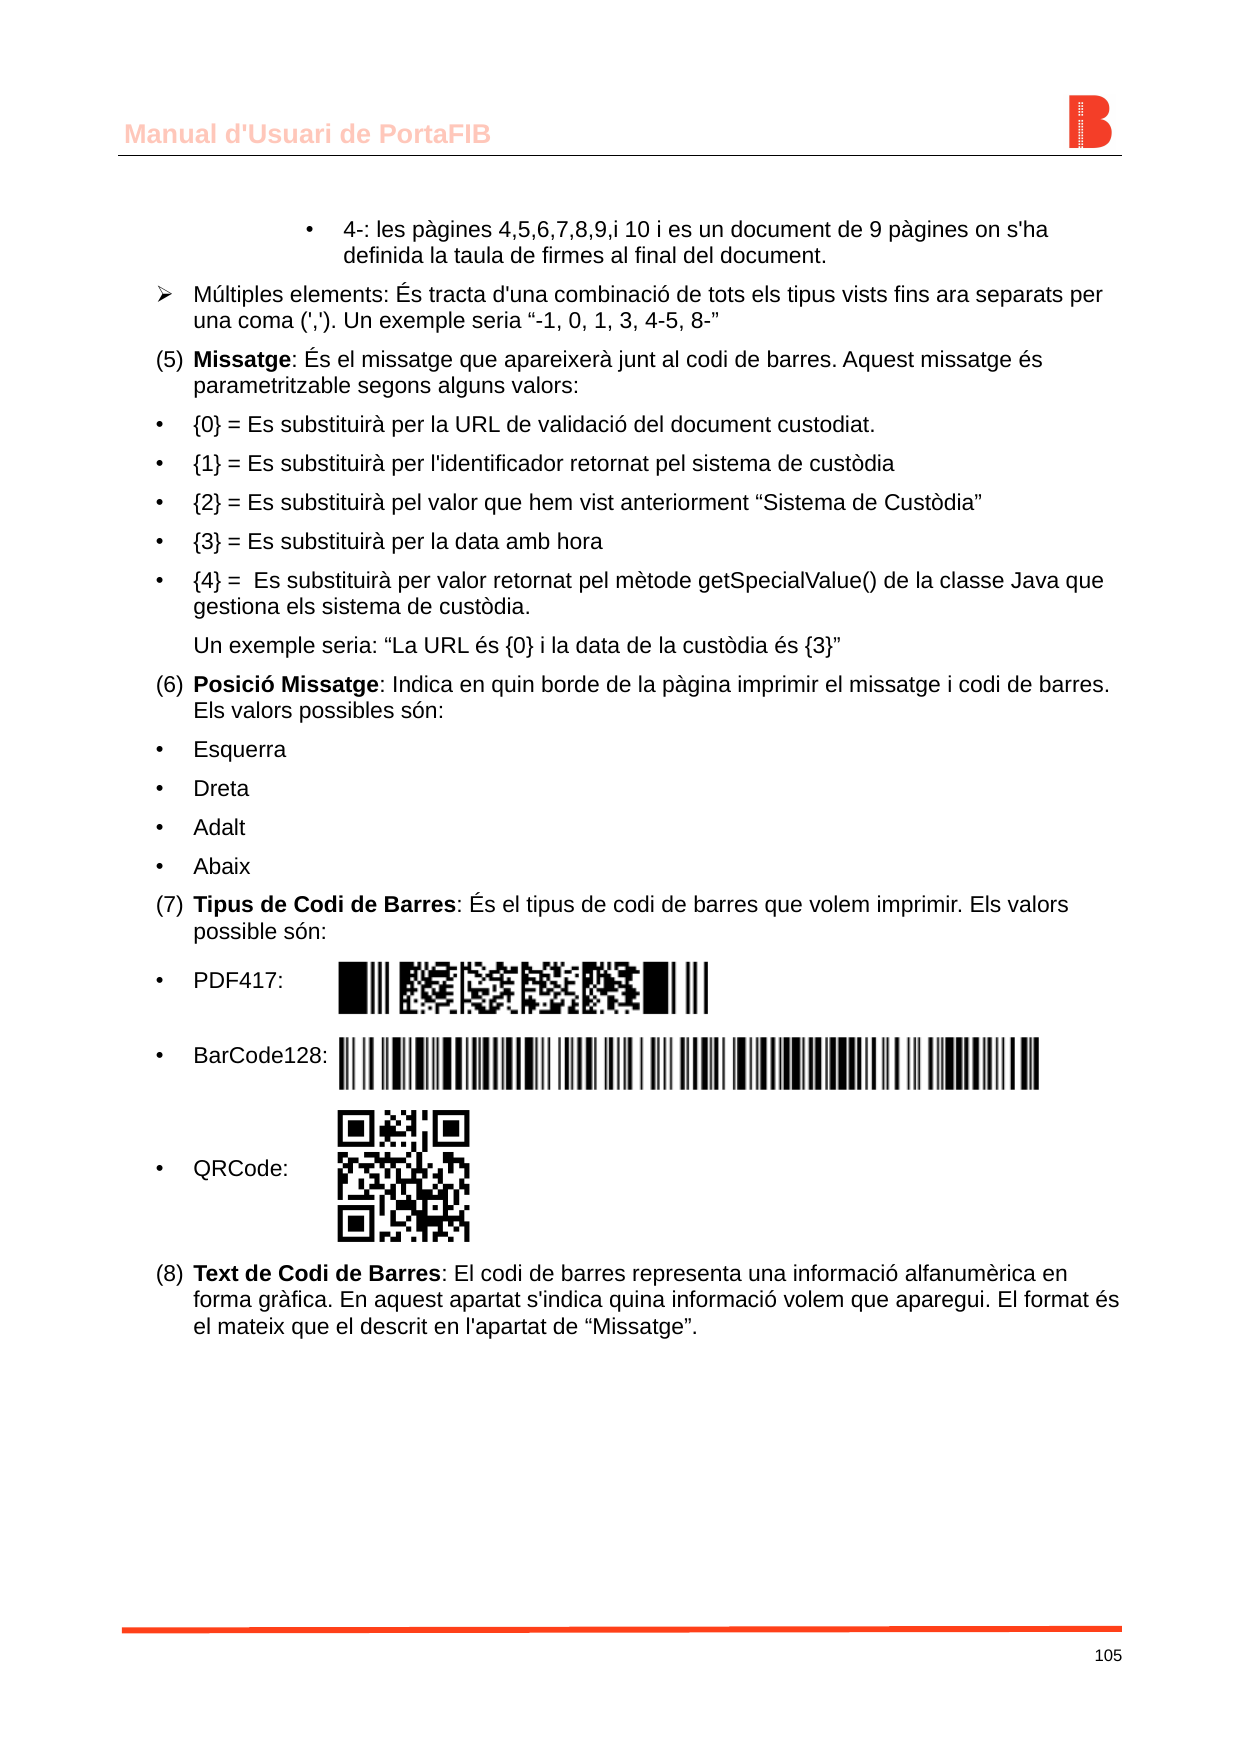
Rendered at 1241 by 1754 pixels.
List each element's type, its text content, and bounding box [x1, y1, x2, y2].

list {4} = Es substituirà per valor retornat pel mètode getSpecialValue() de la classe Java que gestiona els sistema de custòdia. [156, 567, 1122, 619]
list Un exemple seria: “La URL és {0} i la data de la custòdia és {3}” [156, 632, 1122, 658]
list Abaix [156, 853, 1122, 879]
picture [334, 1032, 1043, 1094]
list {1} = Es substituirà per l'identificador retornat pel sistema de custòdia [156, 450, 1122, 477]
list Esquerra [156, 736, 1122, 762]
picture [333, 1106, 473, 1248]
list Adalt [156, 814, 1122, 840]
list Posició Missatge: Indica en quin borde de la pàgina imprimir el missatge i codi de barres. Els valors possibles són: [156, 671, 1122, 723]
list Missatge: És el missatge que apareixerà junt al codi de barres. Aquest missatge és parametritzable segons alguns valors: [156, 346, 1122, 399]
picture [334, 956, 715, 1020]
list Tipus de Codi de Barres: És el tipus de codi de barres que volem imprimir. Els valors possible són: [156, 891, 1122, 944]
list Text de Codi de Barres: El codi de barres representa una informació alfanumèrica en forma gràfica. En aquest apartat s'indica quina informació volem que aparegui. El format és el mateix que el descrit en l'apartat de “Missatge”. [156, 1260, 1122, 1339]
list [1043, 1032, 1122, 1094]
list {2} = Es substituirà pel valor que hem vist anteriorment “Sistema de Custòdia” [156, 489, 1122, 515]
picture [1063, 94, 1117, 150]
list {3} = Es substituirà per la data amb hora [156, 528, 1122, 554]
list Dreta [156, 775, 1122, 801]
list BarCode128: [156, 1032, 334, 1094]
list [473, 1106, 1122, 1248]
list PDF417: [156, 957, 334, 1020]
list [715, 957, 1122, 1020]
list {0} = Es substituirà per la URL de validació del document custodiat. [156, 411, 1122, 438]
list 4-: les pàgines 4,5,6,7,8,9,i 10 i es un document de 9 pàgines on s'ha definida la taula de firmes al final del document. [306, 216, 1122, 268]
list Múltiples elements: És tracta d'una combinació de tots els tipus vists fins ara separats per una coma (','). Un exemple seria “-1, 0, 1, 3, 4-5, 8-” [156, 281, 1122, 334]
list QRCode: [156, 1106, 333, 1248]
